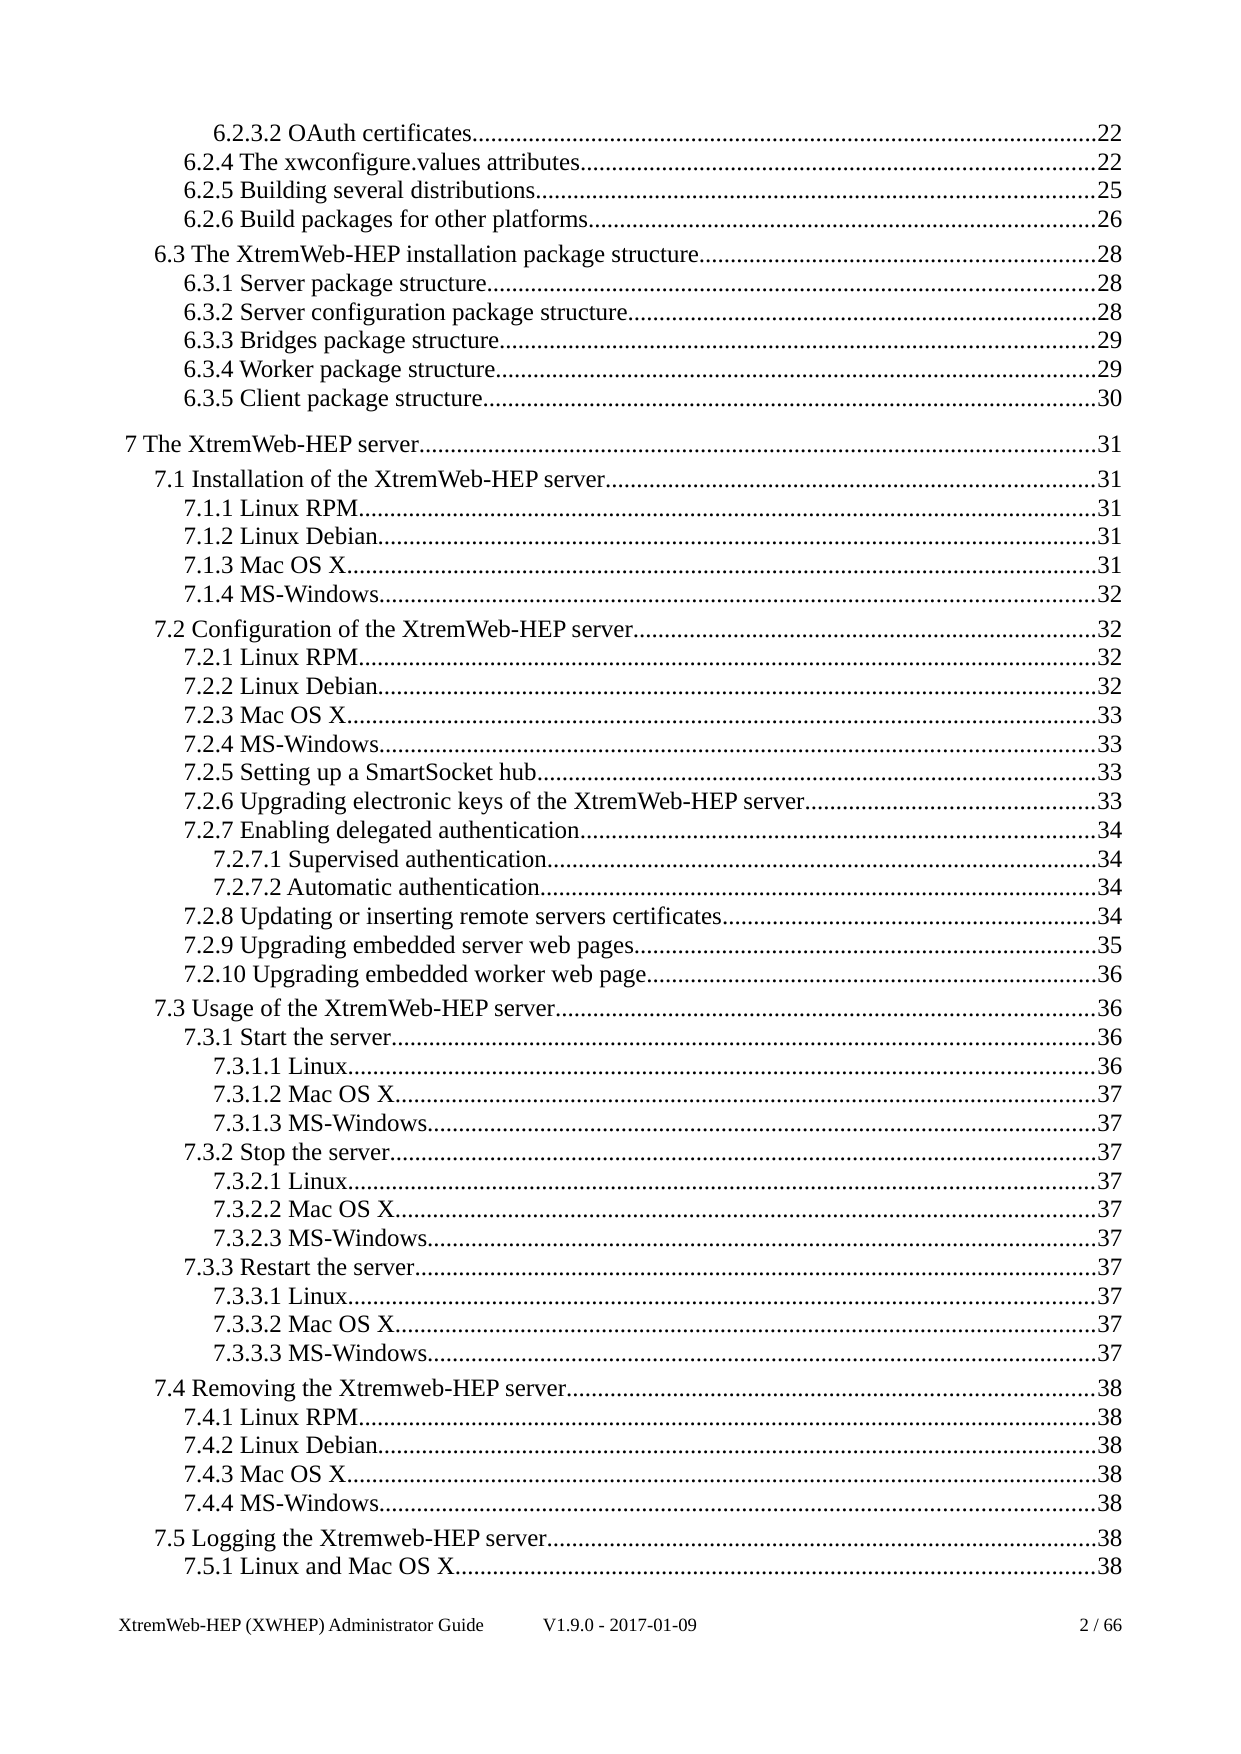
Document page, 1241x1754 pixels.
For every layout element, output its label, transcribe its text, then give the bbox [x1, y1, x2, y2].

text 6.3.1 Server package structure 28 [177, 268, 1122, 297]
text 7.2.6 Upgrading electronic keys of the XtremWeb-HEP server 33 [177, 786, 1122, 815]
text 7.2.9 Upgrading embedded server web pages 35 [177, 930, 1122, 959]
text 7.2.7.1 Supervised authentication. 34 [207, 844, 1122, 872]
text 7.5.1 Linux and Mac OS X 38 [177, 1551, 1122, 1580]
text 7.3.1.2 Mac OS X 37 [207, 1079, 1122, 1108]
text 7.3.1.3 MS-Windows 37 [207, 1108, 1122, 1137]
text 7.2.8 Updating or inserting remote servers certificates 34 [177, 901, 1122, 930]
text 7.1.1 Linux RPM 31 [177, 493, 1122, 521]
text 6.3 The XtremWeb-HEP installation package structure 28 [148, 239, 1122, 268]
text 7.4.3 Mac OS X 38 [177, 1459, 1122, 1488]
text 7.3 Usage of the XtremWeb-HEP server 36 [148, 993, 1122, 1022]
text 7.2.4 MS-Windows 33 [177, 729, 1122, 757]
text 7.4.2 Linux Debian 38 [177, 1431, 1122, 1459]
text 7.5 Logging the Xtremweb-HEP server 38 [148, 1523, 1122, 1551]
text 7.3.1.1 Linux 36 [207, 1051, 1122, 1079]
text 6.3.5 Client package structure 30 [177, 383, 1122, 412]
text 7.2.3 Mac OS X 33 [177, 700, 1122, 729]
text 7.2 Configuration of the XtremWeb-HEP server 32 [148, 614, 1122, 642]
text 6.3.3 Bridges package structure 29 [177, 325, 1122, 354]
text 7.1.2 Linux Debian 31 [177, 521, 1122, 550]
text 7.2.10 Upgrading embedded worker web page 36 [177, 959, 1122, 987]
text 6.2.5 Building several distributions 25 [177, 176, 1122, 204]
text 7.4 Removing the Xtremweb-HEP server 38 [148, 1373, 1122, 1402]
text 7.1.3 Mac OS X 31 [177, 550, 1122, 579]
text 7.3.2 Stop the server 37 [177, 1137, 1122, 1166]
text 6.2.3.2 OAuth certificates 22 [207, 118, 1122, 147]
text 7.4.1 Linux RPM 38 [177, 1402, 1122, 1431]
text 7.2.5 Setting up a SmartSocket hub 33 [177, 757, 1122, 786]
text 7.4.4 MS-Windows 38 [177, 1488, 1122, 1517]
text 7.2.2 Linux Debian 32 [177, 671, 1122, 700]
text 6.2.4 The xwconfigure.values attributes 22 [177, 147, 1122, 176]
text 6.3.4 Worker package structure 29 [177, 354, 1122, 383]
text 7.1.4 MS-Windows 32 [177, 579, 1122, 608]
text 7.3.2.3 MS-Windows 37 [207, 1223, 1122, 1252]
text 7.3.3 Restart the server 37 [177, 1252, 1122, 1281]
text 7.2.7 Enabling delegated authentication 34 [177, 815, 1122, 844]
text 7.3.3.1 Linux 37 [207, 1281, 1122, 1309]
text 7.2.1 Linux RPM 32 [177, 642, 1122, 671]
text 7.3.2.2 Mac OS X 37 [207, 1194, 1122, 1223]
text 7.3.1 Start the server 36 [177, 1022, 1122, 1051]
text 6.3.2 Server configuration package structure 28 [177, 297, 1122, 325]
text 7.2.7.2 Automatic authentication 34 [207, 872, 1122, 901]
text 7.3.3.2 Mac OS X 37 [207, 1309, 1122, 1338]
text 7.3.3.3 MS-Windows 37 [207, 1338, 1122, 1367]
text 7.3.2.1 Linux 37 [207, 1166, 1122, 1194]
text 7 The XtremWeb-HEP server 31 [118, 429, 1122, 458]
text 7.1 Installation of the XtremWeb-HEP server 31 [148, 464, 1122, 493]
text 6.2.6 Build packages for other platforms 26 [177, 204, 1122, 233]
